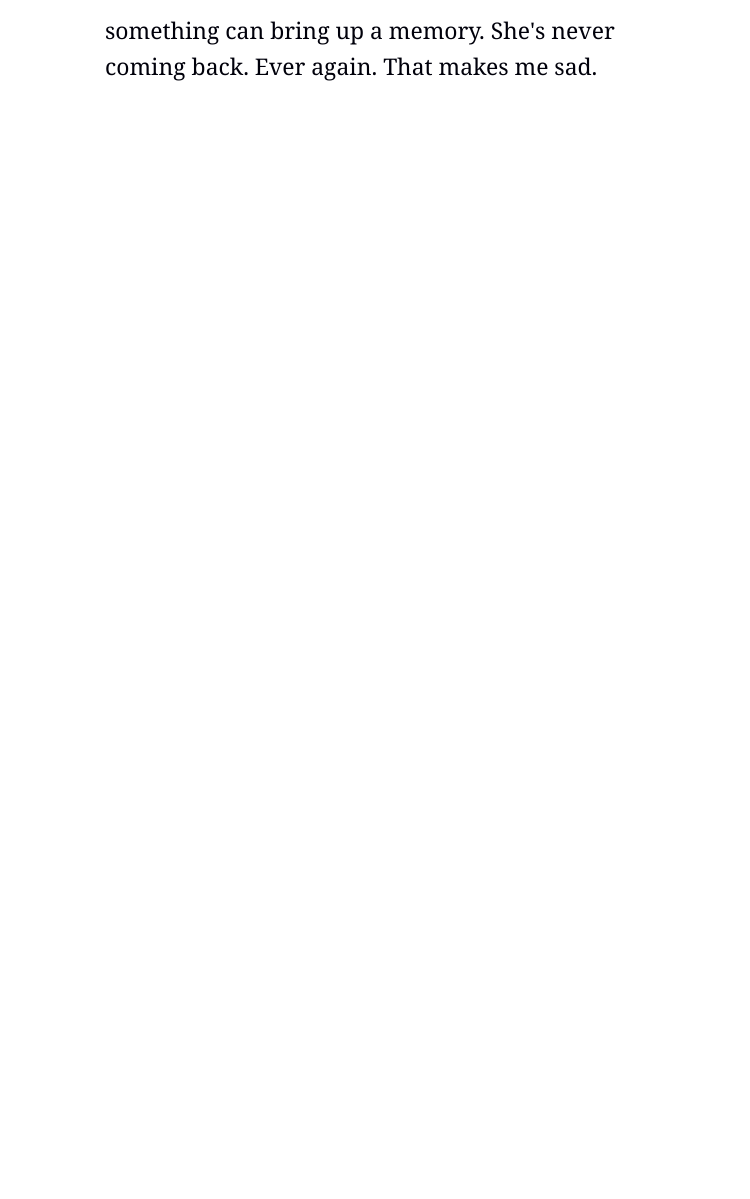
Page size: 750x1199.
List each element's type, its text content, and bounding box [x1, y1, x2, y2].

text something can bring up a memory. She's never coming back. Ever again. That makes me sad. [105, 15, 645, 82]
